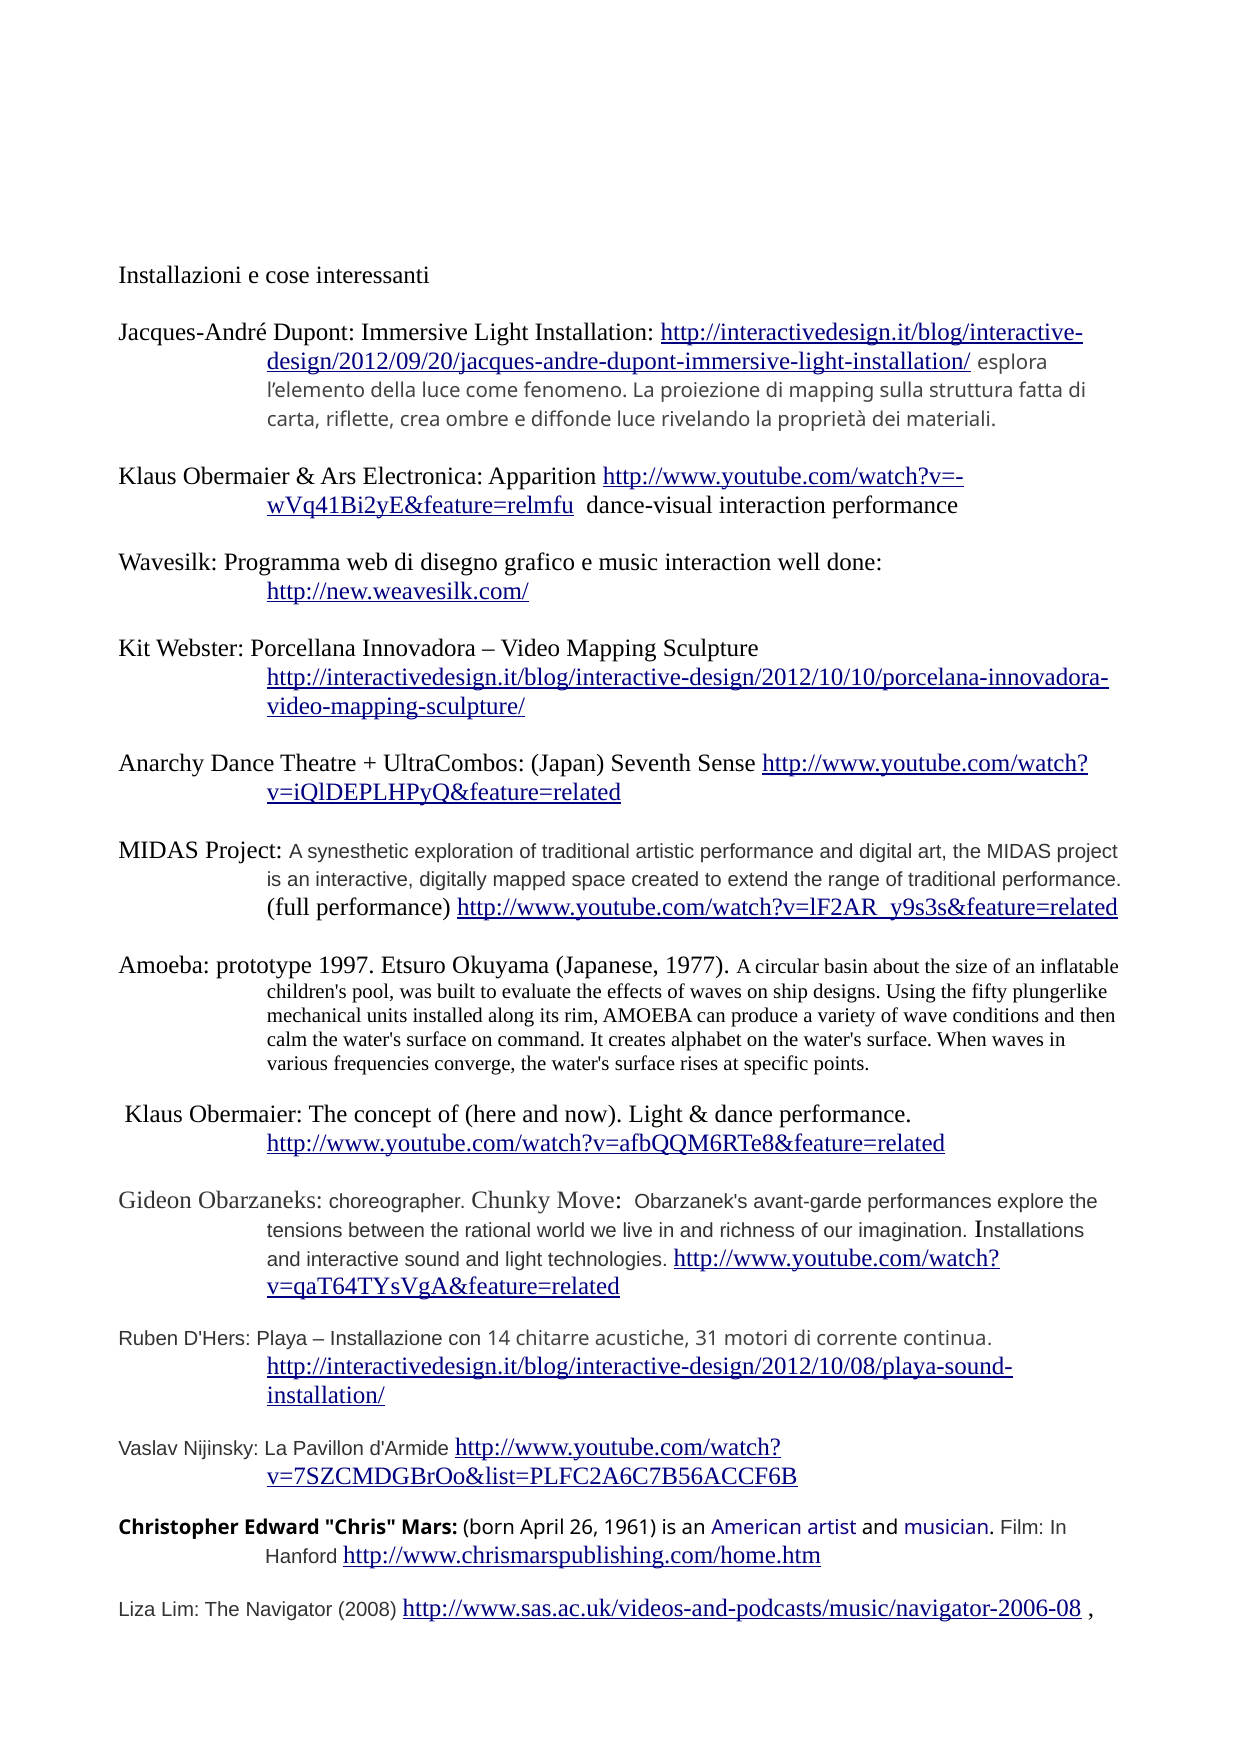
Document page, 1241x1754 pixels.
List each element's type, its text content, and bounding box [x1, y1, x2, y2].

text Gideon Obarzaneks: choreographer. Chunky Move: Obarzanek's avant-garde performances explore the tensions between the rational world we live in and richness of our imagination. Installations and interactive sound and light technologies. http://www.youtube.com/watch?v=qaT64TYsVgA&feature=related [118, 1185, 1122, 1300]
text Klaus Obermaier: The concept of (here and now). Light & dance performance. http://www.youtube.com/watch?v=afbQQM6RTe8&feature=related [118, 1099, 1122, 1156]
text Kit Webster: Porcellana Innovadora – Video Mapping Sculpture http://interactivedesign.it/blog/interactive-design/2012/10/10/porcelana-innovadora-video-mapping-sculpture/ [118, 633, 1122, 720]
text Ruben D'Hers: Playa – Installazione con 14 chitarre acustiche, 31 motori di corrente continua. http://interactivedesign.it/blog/interactive-design/2012/10/08/playa-sound-installation/ [118, 1323, 1122, 1409]
text Wavesilk: Programma web di disegno grafico e music interaction well done: http://new.weavesilk.com/ [118, 547, 1122, 605]
text Anarchy Dance Theatre + UltraCombos: (Japan) Seventh Sense http://www.youtube.com/watch?v=iQlDEPLHPyQ&feature=related [118, 748, 1122, 806]
text Klaus Obermaier & Ars Electronica: Apparition http://www.youtube.com/watch?v=-wVq41Bi2yE&feature=relmfu dance-visual interaction performance [118, 461, 1122, 518]
text Installazioni e cose interessanti [118, 260, 1122, 288]
text Amoeba: prototype 1997. Etsuro Okuyama (Japanese, 1977). A circular basin about the size of an inflatable children's pool, was built to evaluate the effects of waves on ship designs. Using the fifty plungerlike mechanical units installed along its rim, AMOEBA can produce a variety of wave conditions and then calm the water's surface on command. It creates alphabet on the water's surface. When waves in various frequencies converge, the water's surface rises at specific points. [118, 950, 1122, 1075]
text Vaslav Nijinsky: La Pavillon d'Armide http://www.youtube.com/watch?v=7SZCMDGBrOo&list=PLFC2A6C7B56ACCF6B [118, 1432, 1122, 1489]
text MIDAS Project: A synesthetic exploration of traditional artistic performance and digital art, the MIDAS project is an interactive, digitally mapped space created to extend the range of traditional performance. (full performance) http://www.youtube.com/watch?v=lF2AR_y9s3s&feature=related [118, 835, 1122, 921]
text Christopher Edward "Chris" Mars: (born April 26, 1961) is an American artist and musician. Film: In Hanford http://www.chrismarspublishing.com/home.htm [118, 1513, 1122, 1569]
text Jacques-André Dupont: Immersive Light Installation: http://interactivedesign.it/blog/interactive-design/2012/09/20/jacques-andre-dupont-immersive-light-installation/ esplora l’elemento della luce come fenomeno. La proiezione di mapping sulla struttura fatta di carta, riflette, crea ombre e diffonde luce rivelando la proprietà dei materiali. [118, 317, 1122, 432]
text Liza Lim: The Navigator (2008) http://www.sas.ac.uk/videos-and-podcasts/music/navigator-2006-08 , [118, 1593, 1122, 1621]
